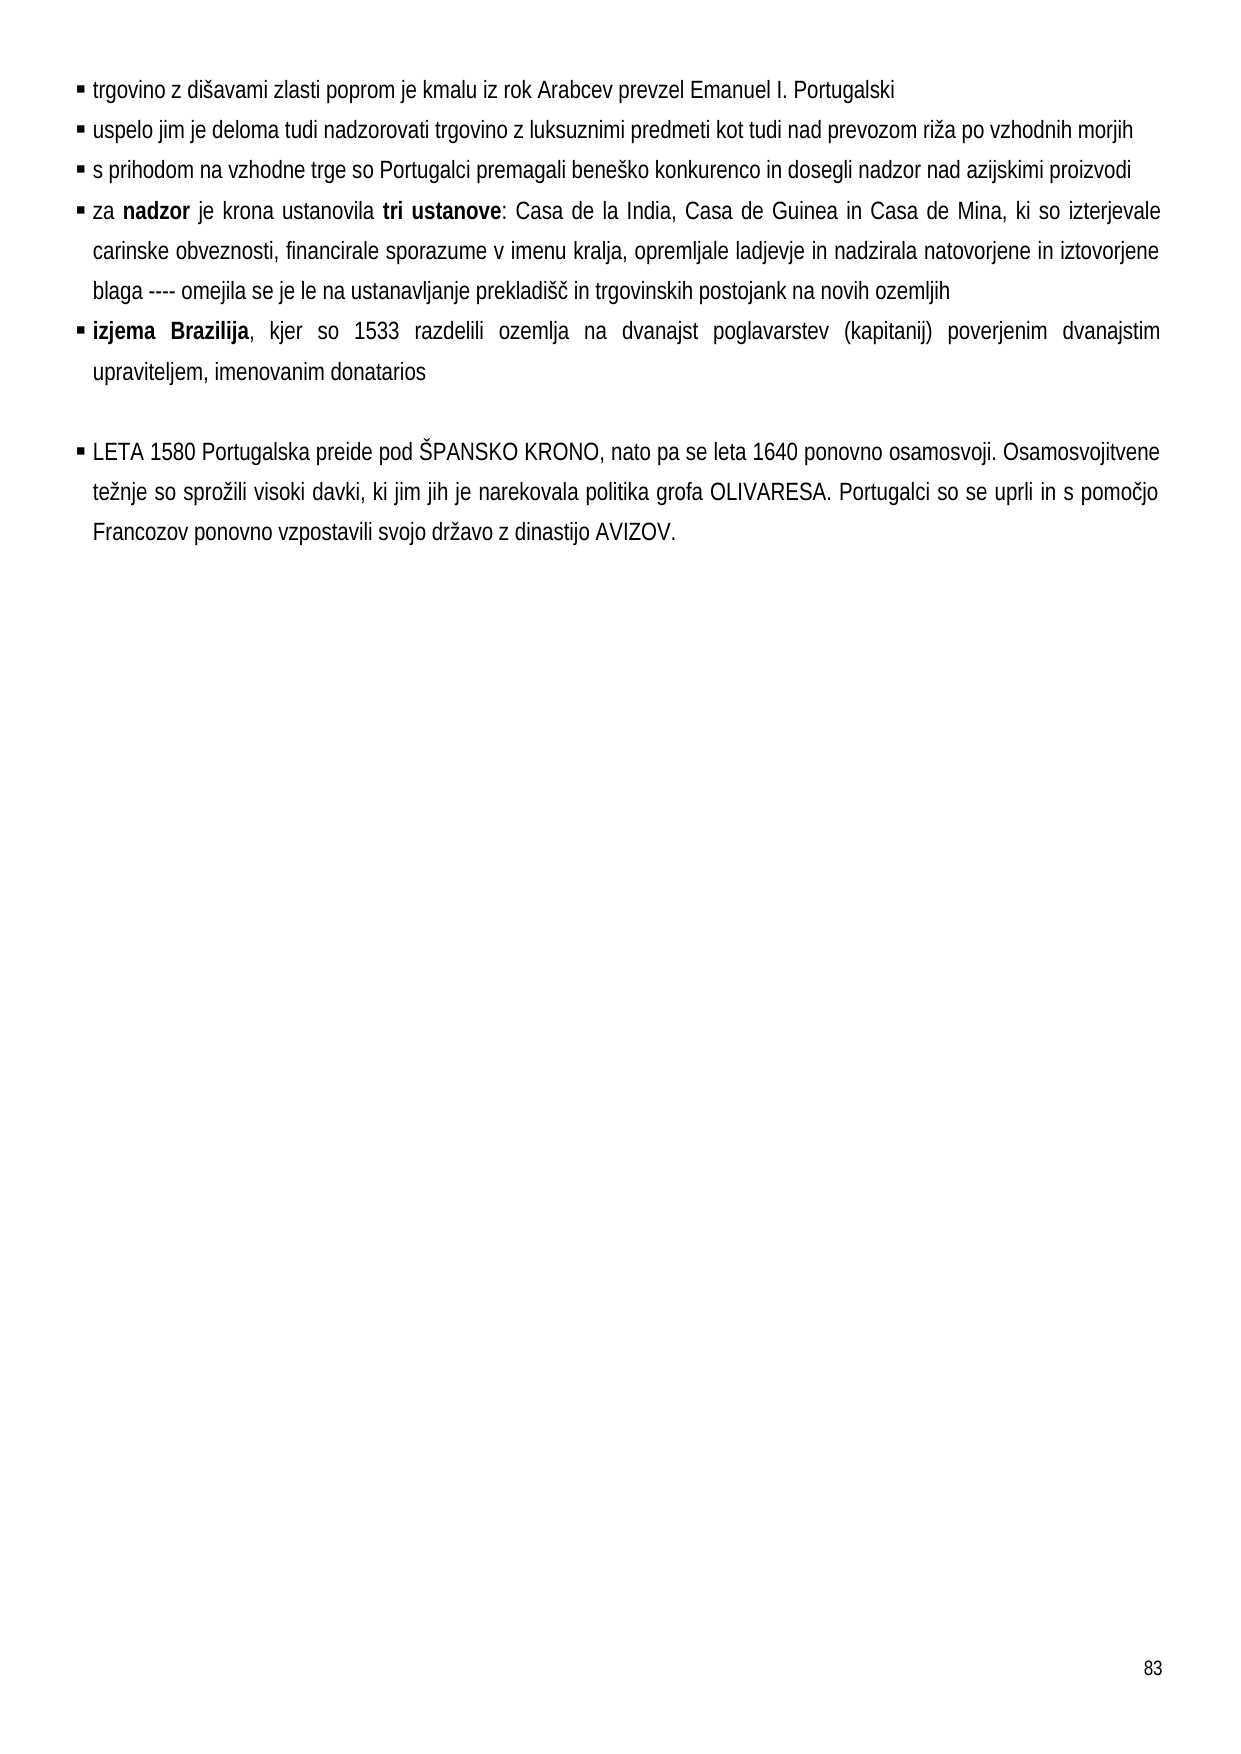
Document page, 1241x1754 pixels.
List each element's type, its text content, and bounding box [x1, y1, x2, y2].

list trgovino z dišavami zlasti poprom je kmalu iz rok Arabcev prevzel Emanuel I. Portugalski [75, 75, 1162, 104]
list uspelo jim je deloma tudi nadzorovati trgovino z luksuznimi predmeti kot tudi nad prevozom riža po vzhodnih morjih [75, 115, 1162, 144]
list izjema Brazilija, kjer so 1533 razdelili ozemlja na dvanajst poglavarstev (kapitanij) poverjenim dvanajstim upraviteljem, imenovanim donatarios [75, 316, 1162, 385]
list s prihodom na vzhodne trge so Portugalci premagali beneško konkurenco in dosegli nadzor nad azijskimi proizvodi [75, 156, 1162, 184]
list za nadzor je krona ustanovila tri ustanove: Casa de la India, Casa de Guinea in Casa de Mina, ki so izterjevale carinske obveznosti, financirale sporazume v imenu kralja, opremljale ladjevje in nadzirala natovorjene in iztovorjene blaga ---- omejila se je le na ustanavljanje prekladišč in trgovinskih postojank na novih ozemljih [75, 196, 1162, 305]
list LETA 1580 Portugalska preide pod ŠPANSKO KRONO, nato pa se leta 1640 ponovno osamosvoji. Osamosvojitvene težnje so sprožili visoki davki, ki jim jih je narekovala politika grofa OLIVARESA. Portugalci so se uprli in s pomočjo Francozov ponovno vzpostavili svojo državo z dinastijo AVIZOV. [75, 437, 1162, 546]
